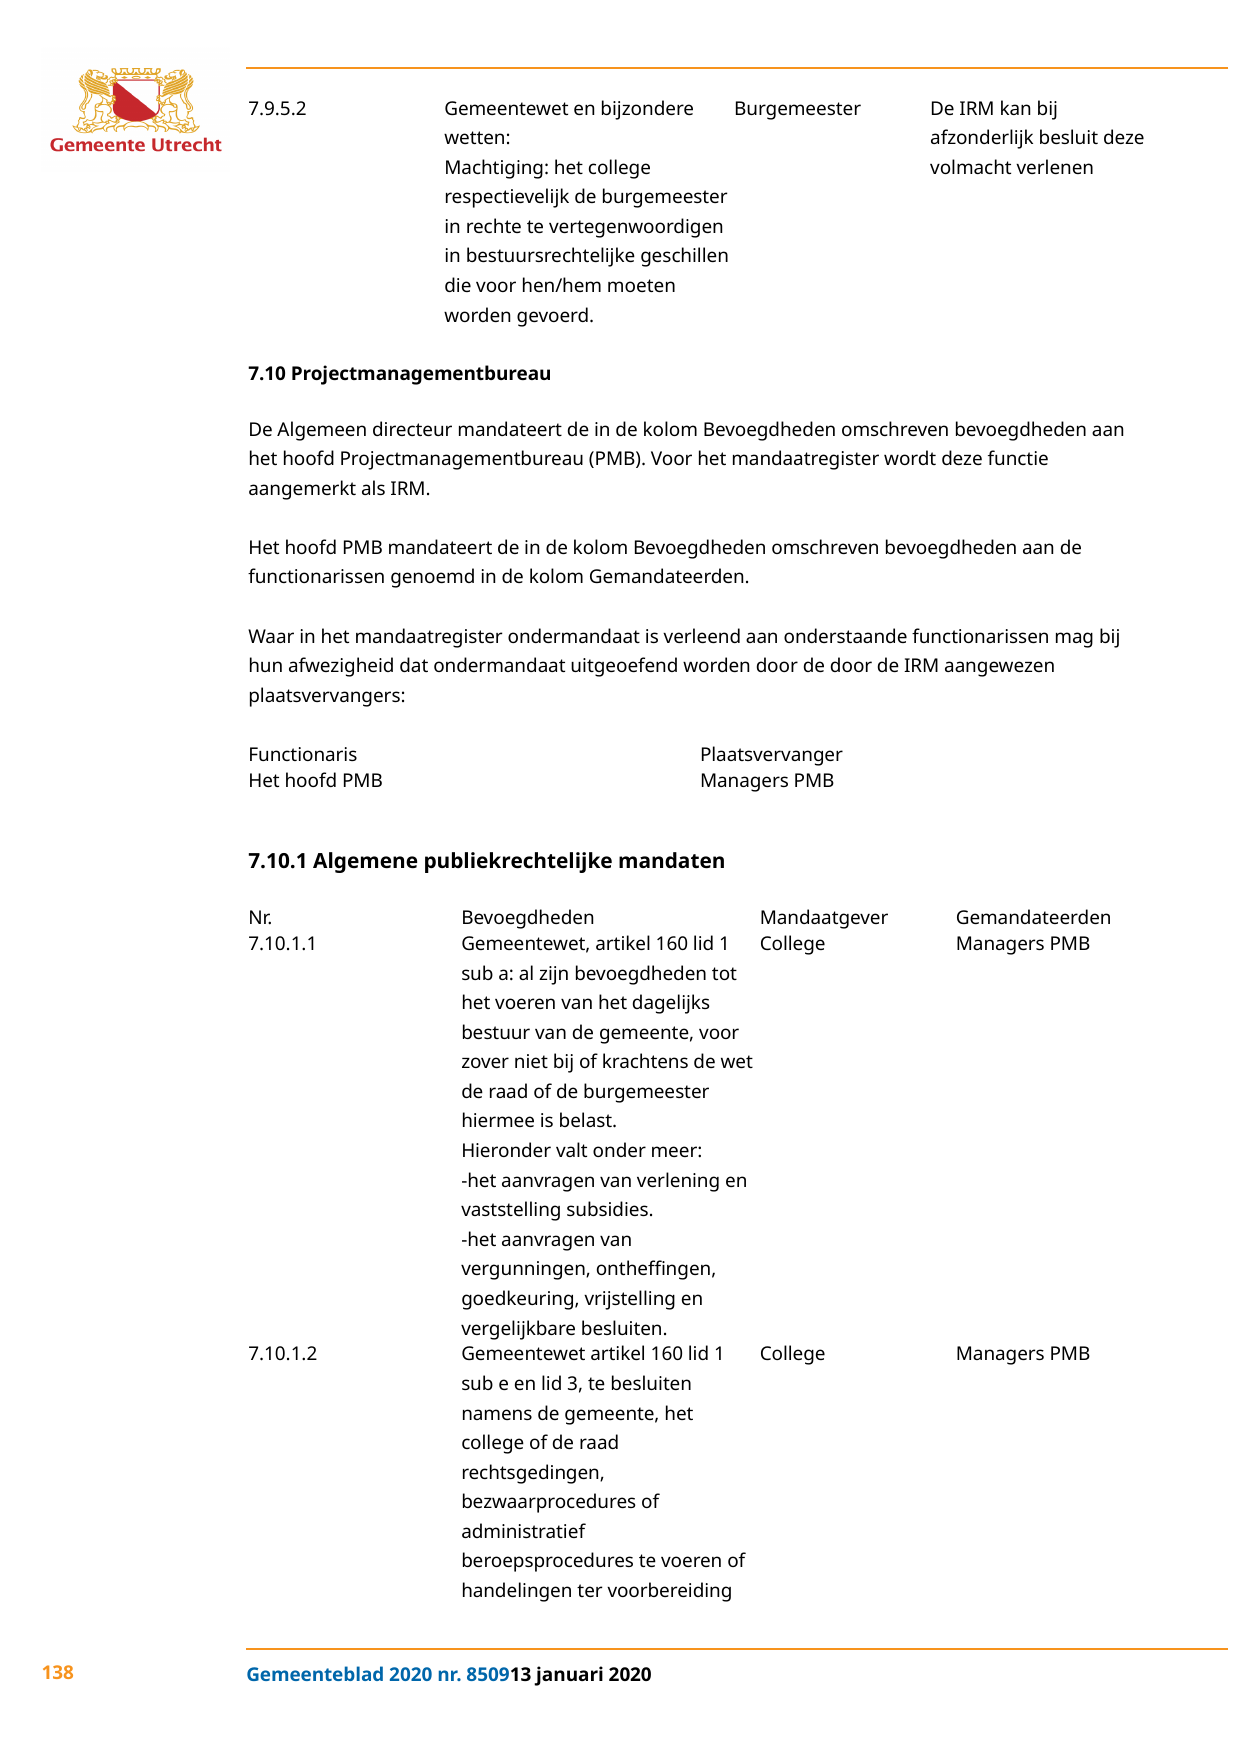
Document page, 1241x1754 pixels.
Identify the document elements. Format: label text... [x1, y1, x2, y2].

table_header Gemandateerden [956, 905, 1152, 930]
table_cell De IRM kan bij afzonderlijk besluit deze volmacht verlenen [930, 95, 1152, 328]
table_cell 7.9.5.2 [248, 95, 444, 328]
table_cell Managers PMB [700, 767, 1152, 793]
table_header Bevoegdheden [461, 905, 759, 930]
table_cell 7.10.1.2 [248, 1341, 461, 1603]
text 7.10.1 Algemene publiekrechtelijke mandaten [248, 846, 1152, 875]
table_cell Burgemeester [734, 95, 930, 328]
text 7.10 Projectmanagementbureau [248, 360, 1152, 386]
table_cell 7.10.1.1 [248, 930, 461, 1341]
picture [41, 47, 231, 172]
text Het hoofd PMB mandateert de in de kolom Bevoegdheden omschreven bevoegdheden aan de functionarissen genoemd in de kolom Gemandateerden. [248, 534, 1152, 589]
table_cell Managers PMB [956, 1341, 1152, 1603]
table_header Nr. [248, 905, 461, 930]
table_cell College [760, 1341, 956, 1603]
table_header Mandaatgever [760, 905, 956, 930]
text De Algemeen directeur mandateert de in de kolom Bevoegdheden omschreven bevoegdheden aan het hoofd Projectmanagementbureau (PMB). Voor het mandaatregister wordt deze functie aangemerkt als IRM. [248, 416, 1152, 501]
table_cell Gemeentewet en bijzondere wetten: Machtiging: het college respectievelijk de burgemeester in rechte te vertegenwoordigen in bestuursrechtelijke geschillen die voor hen/hem moeten worden gevoerd. [444, 95, 734, 328]
table_header Plaatsvervanger [700, 741, 1152, 767]
table_header Functionaris [248, 741, 700, 767]
table_cell Managers PMB [956, 930, 1152, 1341]
text Waar in het mandaatregister ondermandaat is verleend aan onderstaande functionarissen mag bij hun afwezigheid dat ondermandaat uitgeoefend worden door de door de IRM aangewezen plaatsvervangers: [248, 623, 1152, 708]
table_cell Het hoofd PMB [248, 767, 700, 793]
table_cell Gemeentewet, artikel 160 lid 1 sub a: al zijn bevoegdheden tot het voeren van het dagelijks bestuur van de gemeente, voor zover niet bij of krachtens de wet de raad of de burgemeester hiermee is belast. Hieronder valt onder meer: -het aanvragen van verlening en vaststelling subsidies. -het aanvragen van vergunningen, ontheffingen, goedkeuring, vrijstelling en vergelijkbare besluiten. [461, 930, 759, 1341]
table_cell Gemeentewet artikel 160 lid 1 sub e en lid 3, te besluiten namens de gemeente, het college of de raad rechtsgedingen, bezwaarprocedures of administratief beroepsprocedures te voeren of handelingen ter voorbereiding [461, 1341, 759, 1603]
table_cell College [760, 930, 956, 1341]
